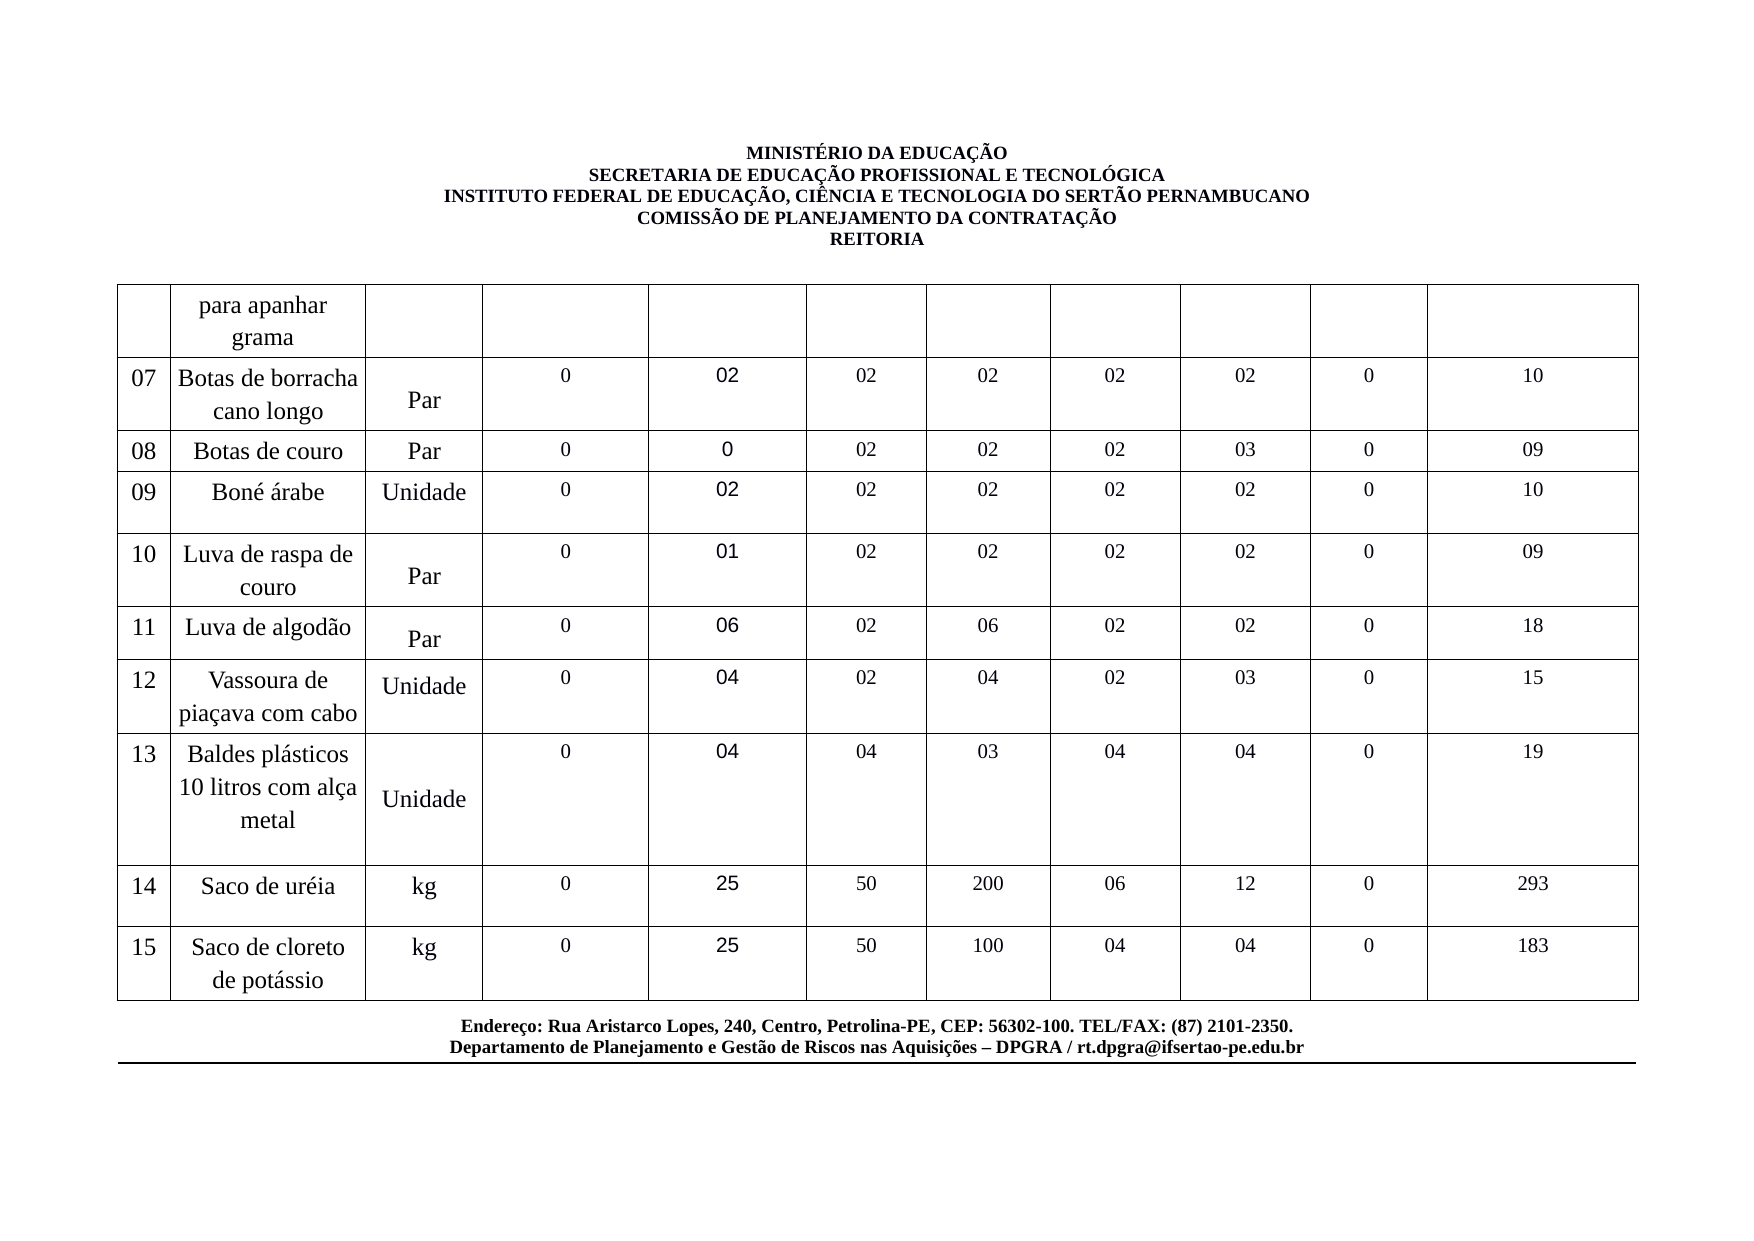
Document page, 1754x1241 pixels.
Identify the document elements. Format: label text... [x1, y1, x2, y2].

table_cell Luva de raspa de couro [171, 534, 365, 606]
table_cell 0 [649, 431, 806, 471]
table_cell 02 [927, 358, 1050, 430]
table_cell 50 [807, 927, 926, 1000]
table_cell 0 [1311, 472, 1427, 532]
table_cell 02 [1051, 607, 1180, 659]
table_cell Par [366, 607, 482, 659]
table_cell Unidade [366, 660, 482, 732]
table_cell Par [366, 534, 482, 606]
table_cell 0 [1311, 534, 1427, 606]
table_cell [118, 285, 170, 356]
table_cell 0 [483, 866, 648, 926]
table_cell 0 [1311, 866, 1427, 926]
table_cell 04 [1181, 734, 1310, 865]
table_cell 06 [649, 607, 806, 659]
table_cell Botas de couro [171, 431, 365, 471]
table_cell [1428, 285, 1638, 356]
table_cell 18 [1428, 607, 1638, 659]
table_cell 100 [927, 927, 1050, 1000]
table_cell [807, 285, 926, 356]
table_cell [927, 285, 1050, 356]
table_cell 0 [483, 660, 648, 732]
table_cell [1051, 285, 1180, 356]
table_cell 15 [1428, 660, 1638, 732]
table_cell 07 [118, 358, 170, 430]
table_cell [1311, 285, 1427, 356]
table_cell 04 [1051, 927, 1180, 1000]
table_cell 04 [649, 660, 806, 732]
table_cell 02 [1051, 472, 1180, 532]
table_cell 02 [807, 607, 926, 659]
table_cell 02 [649, 358, 806, 430]
table_cell 02 [927, 472, 1050, 532]
table_cell 02 [1051, 358, 1180, 430]
table_cell 02 [927, 534, 1050, 606]
table_cell 02 [1051, 431, 1180, 471]
table_cell 08 [118, 431, 170, 471]
table_cell 04 [807, 734, 926, 865]
table_cell 02 [1181, 607, 1310, 659]
table_cell 02 [807, 472, 926, 532]
table_cell [366, 285, 482, 356]
table_cell 09 [118, 472, 170, 532]
table_cell 0 [483, 472, 648, 532]
table_cell Luva de algodão [171, 607, 365, 659]
table_cell 12 [118, 660, 170, 732]
table_cell 09 [1428, 534, 1638, 606]
table_cell 06 [1051, 866, 1180, 926]
table_cell kg [366, 866, 482, 926]
table_cell 50 [807, 866, 926, 926]
table_cell Boné árabe [171, 472, 365, 532]
table_cell 0 [483, 534, 648, 606]
table_cell 03 [1181, 431, 1310, 471]
table_cell 02 [1181, 534, 1310, 606]
table_cell 06 [927, 607, 1050, 659]
table_cell [1181, 285, 1310, 356]
table_cell 02 [807, 358, 926, 430]
table_cell Baldes plásticos 10 litros com alça metal [171, 734, 365, 865]
table_cell 0 [483, 431, 648, 471]
table_cell Saco de uréia [171, 866, 365, 926]
table_cell 02 [1051, 534, 1180, 606]
table_cell 0 [1311, 927, 1427, 1000]
table_cell kg [366, 927, 482, 1000]
table_cell 25 [649, 927, 806, 1000]
table_cell 200 [927, 866, 1050, 926]
table_cell 183 [1428, 927, 1638, 1000]
table_cell 0 [483, 734, 648, 865]
table_cell 0 [1311, 607, 1427, 659]
table_cell 02 [807, 534, 926, 606]
table_cell 0 [1311, 734, 1427, 865]
table_cell [483, 285, 648, 356]
table_cell 02 [807, 431, 926, 471]
table_cell Botas de borracha cano longo [171, 358, 365, 430]
table_cell 0 [1311, 358, 1427, 430]
table_cell 0 [483, 607, 648, 659]
table_cell 02 [1051, 660, 1180, 732]
table_cell [649, 285, 806, 356]
table_cell 14 [118, 866, 170, 926]
table_cell 0 [483, 927, 648, 1000]
table_cell 11 [118, 607, 170, 659]
table_cell 12 [1181, 866, 1310, 926]
table_cell 19 [1428, 734, 1638, 865]
table_cell 04 [1181, 927, 1310, 1000]
table_cell para apanhar grama [171, 285, 365, 356]
table_cell Unidade [366, 472, 482, 532]
table_cell 03 [927, 734, 1050, 865]
table_cell 10 [118, 534, 170, 606]
table_cell 03 [1181, 660, 1310, 732]
table_cell 04 [927, 660, 1050, 732]
table_cell 04 [1051, 734, 1180, 865]
table_cell 02 [807, 660, 926, 732]
table_cell Par [366, 431, 482, 471]
table_cell 02 [1181, 358, 1310, 430]
table_cell 02 [927, 431, 1050, 471]
table_cell 0 [1311, 660, 1427, 732]
table_cell 10 [1428, 358, 1638, 430]
table_cell 04 [649, 734, 806, 865]
table_cell Unidade [366, 734, 482, 865]
table_cell 0 [1311, 431, 1427, 471]
table_cell 25 [649, 866, 806, 926]
table_cell 01 [649, 534, 806, 606]
table_cell 15 [118, 927, 170, 1000]
table_cell 02 [1181, 472, 1310, 532]
table_cell 13 [118, 734, 170, 865]
table_cell 10 [1428, 472, 1638, 532]
table_cell 02 [649, 472, 806, 532]
table_cell Vassoura de piaçava com cabo [171, 660, 365, 732]
table_cell Par [366, 358, 482, 430]
table_cell Saco de cloreto de potássio [171, 927, 365, 1000]
table_cell 293 [1428, 866, 1638, 926]
table_cell 0 [483, 358, 648, 430]
table_cell 09 [1428, 431, 1638, 471]
